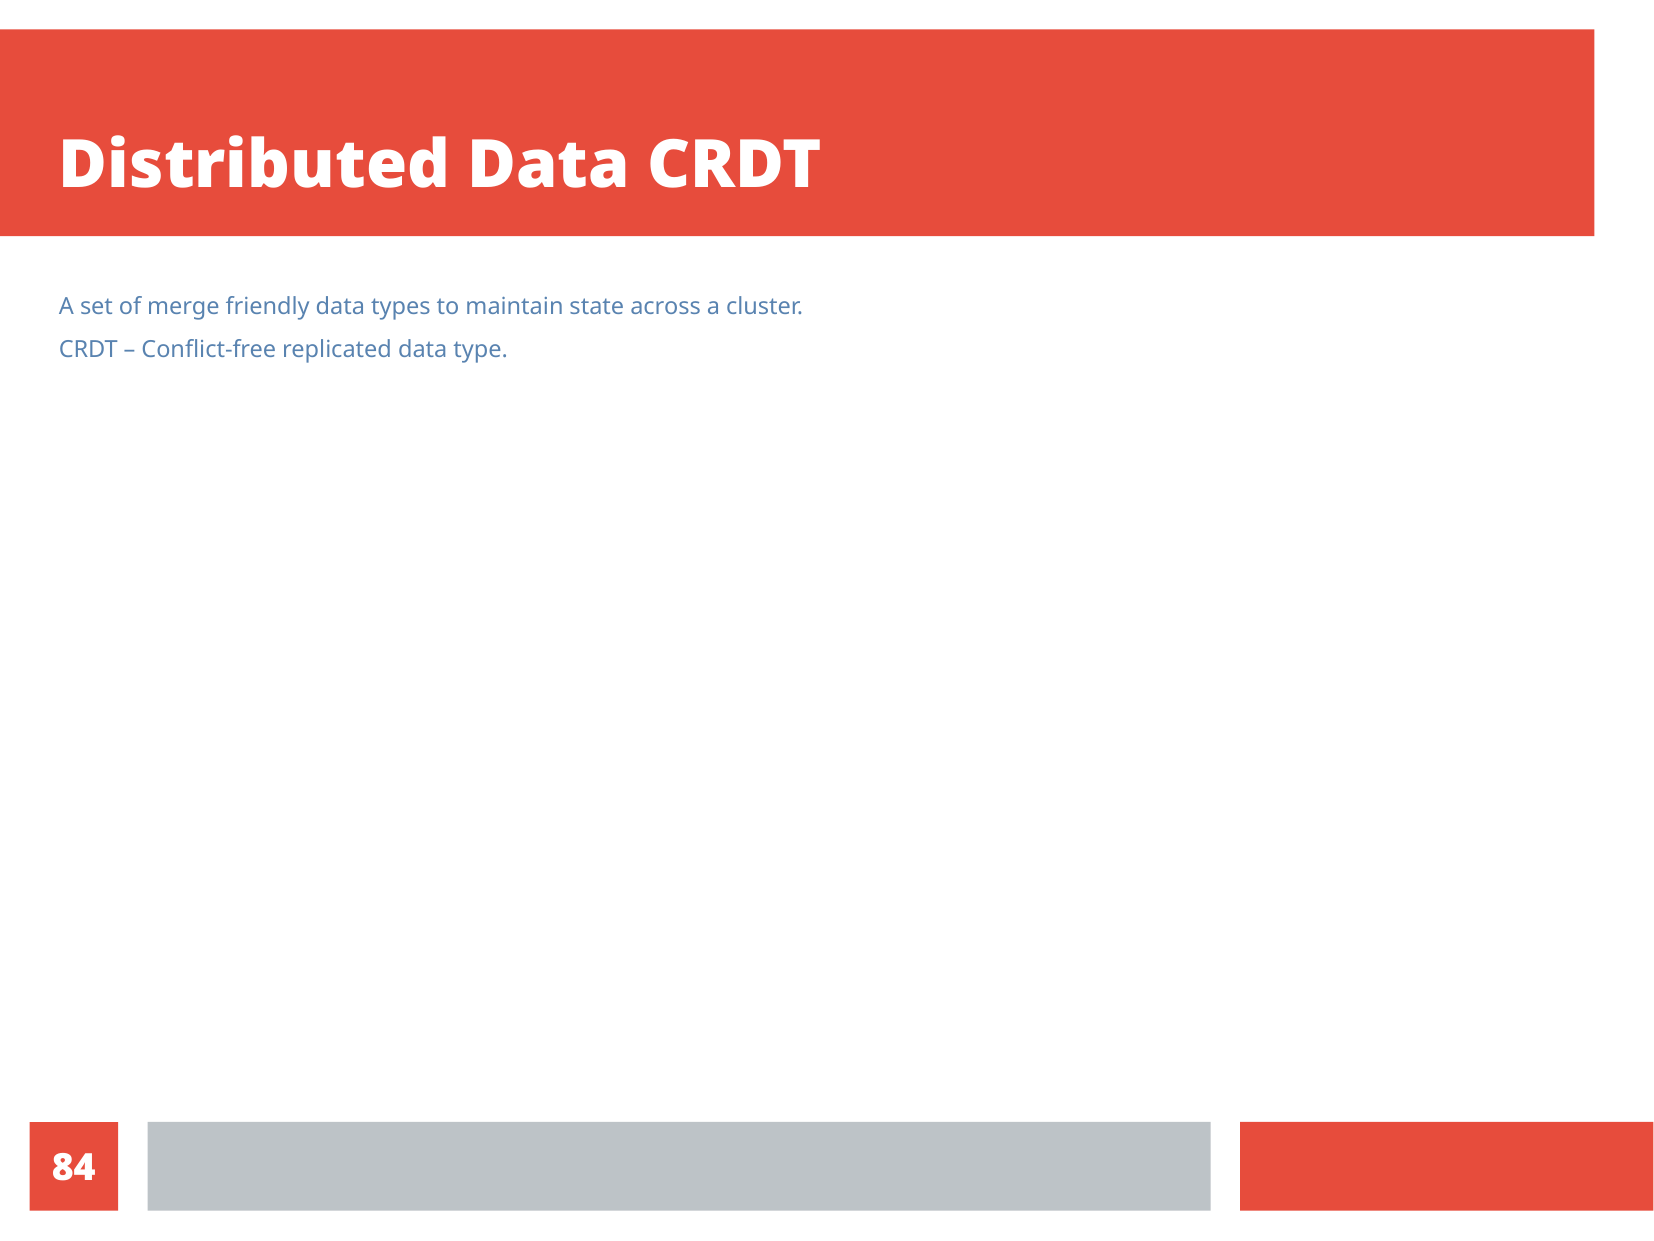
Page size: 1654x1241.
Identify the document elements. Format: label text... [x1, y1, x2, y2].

title Distributed Data CRDT [59, 59, 1595, 207]
list A set of merge friendly data types to maintain state across a cluster. CRDT – Conflict-free replicated data type. [59, 289, 1565, 367]
